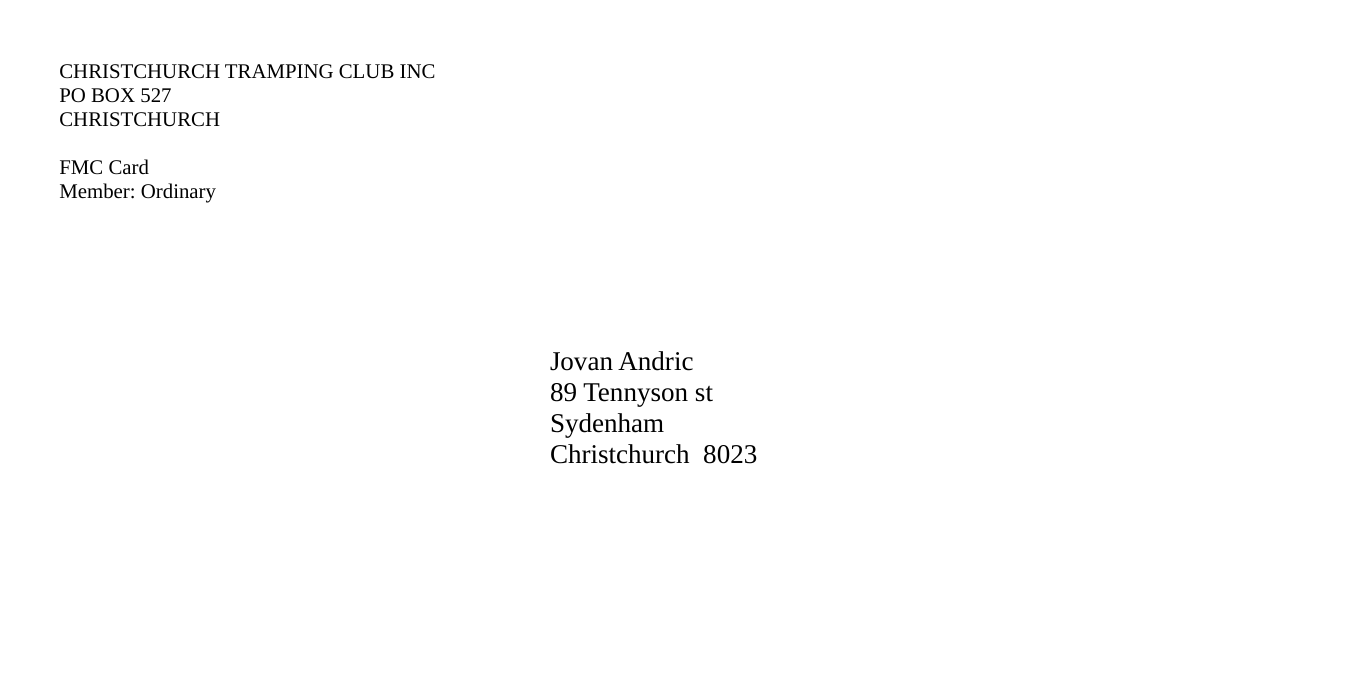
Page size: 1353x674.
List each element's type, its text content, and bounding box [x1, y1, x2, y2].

text Christchurch 8023 [550, 438, 1293, 469]
text PO BOX 527 [59, 83, 1293, 107]
text Sydenham [550, 407, 1293, 438]
text CHRISTCHURCH [59, 107, 1293, 131]
text 89 Tennyson st [550, 376, 1293, 407]
text FMC Card [59, 155, 1293, 179]
text CHRISTCHURCH TRAMPING CLUB INC [59, 59, 1293, 83]
text Member: Ordinary [59, 179, 1293, 203]
text Jovan Andric [550, 345, 1293, 376]
